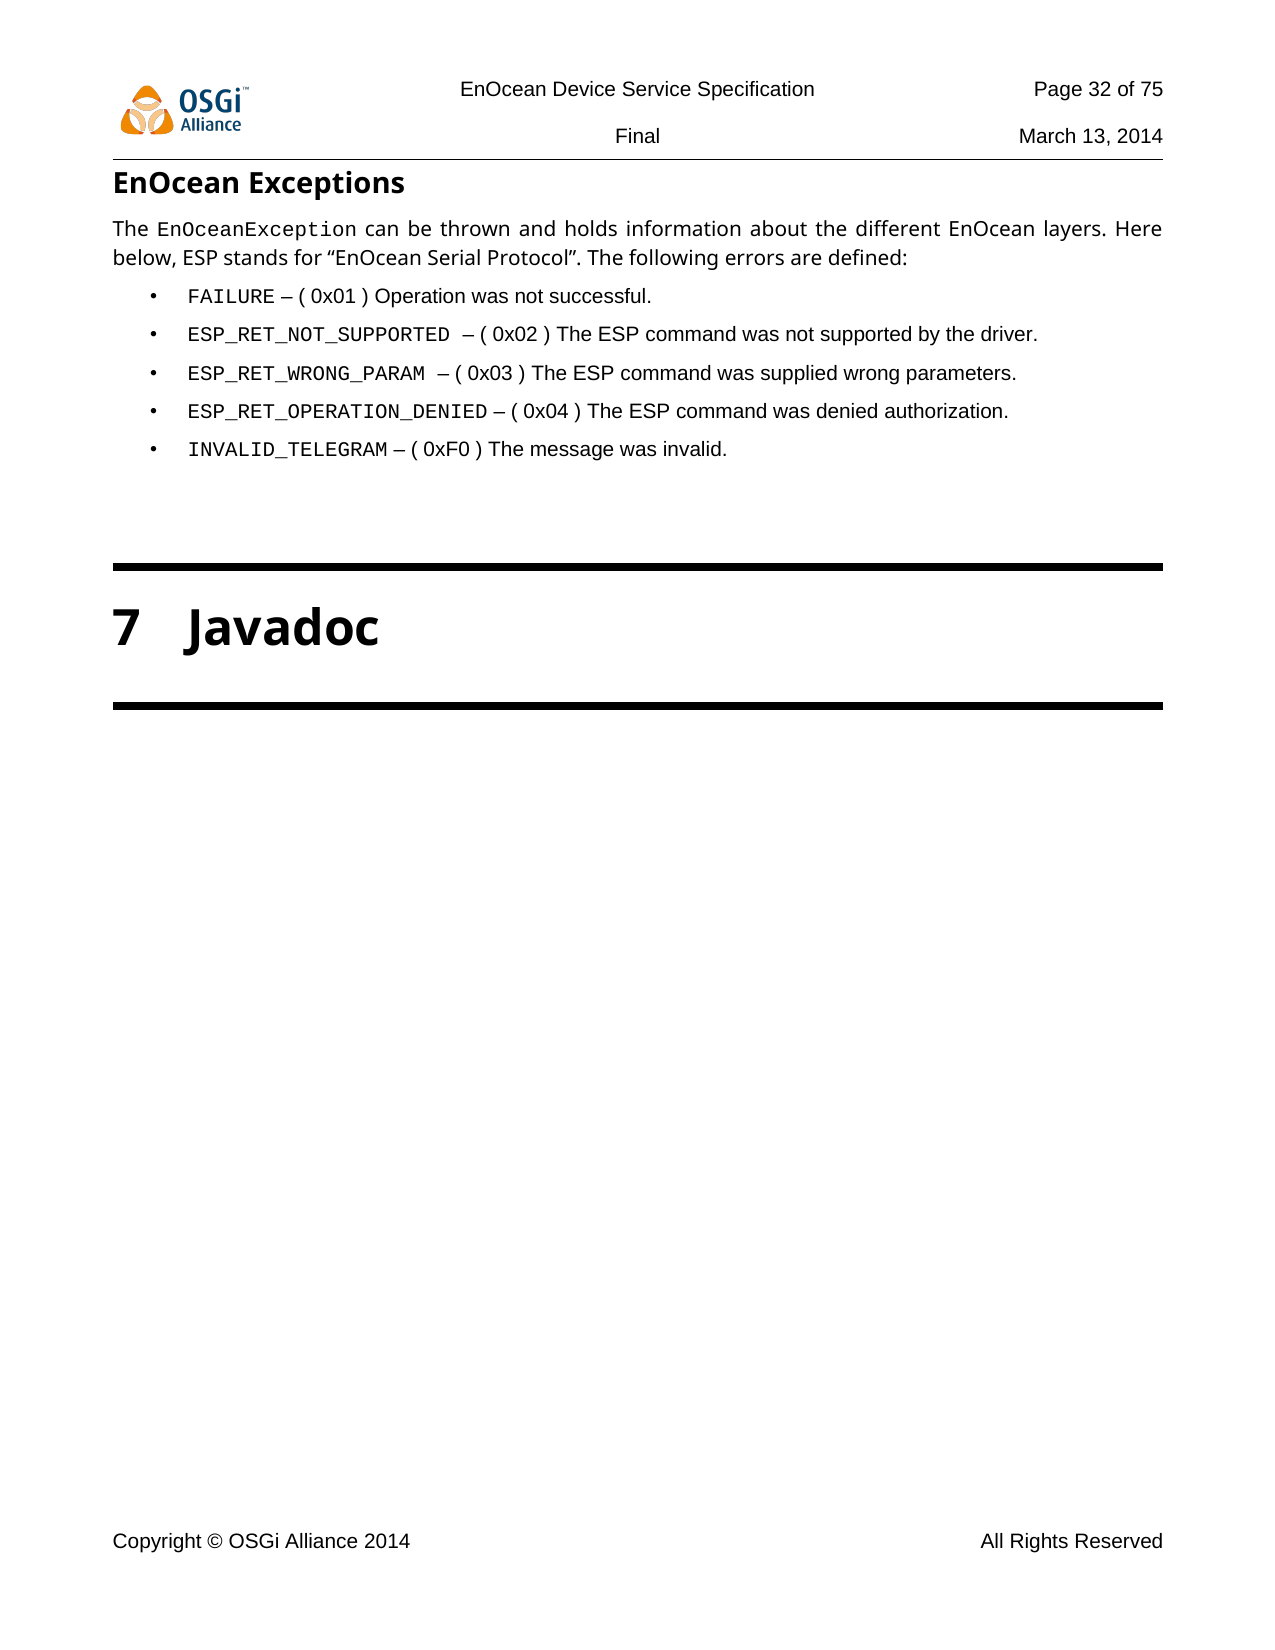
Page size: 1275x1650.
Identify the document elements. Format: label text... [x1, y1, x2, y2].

list ESP_RET_OPERATION_DENIED – ( 0x04 ) The ESP command was denied authorization. [150, 399, 1163, 424]
text The EnOceanException can be thrown and holds information about the different EnOcean layers. Here below, ESP stands for “EnOcean Serial Protocol”. The following errors are defined: [112, 214, 1163, 271]
list FAILURE – ( 0x01 ) Operation was not successful. [150, 284, 1163, 309]
subtitle Javadoc [112, 564, 1163, 710]
list INVALID_TELEGRAM – ( 0xF0 ) The message was invalid. [150, 437, 1163, 463]
list ESP_RET_WRONG_PARAM – ( 0x03 ) The ESP command was supplied wrong parameters. [150, 360, 1163, 386]
picture [113, 78, 257, 142]
list ESP_RET_NOT_SUPPORTED – ( 0x02 ) The ESP command was not supported by the driver. [150, 322, 1163, 348]
subtitle EnOcean Exceptions [112, 160, 1163, 202]
